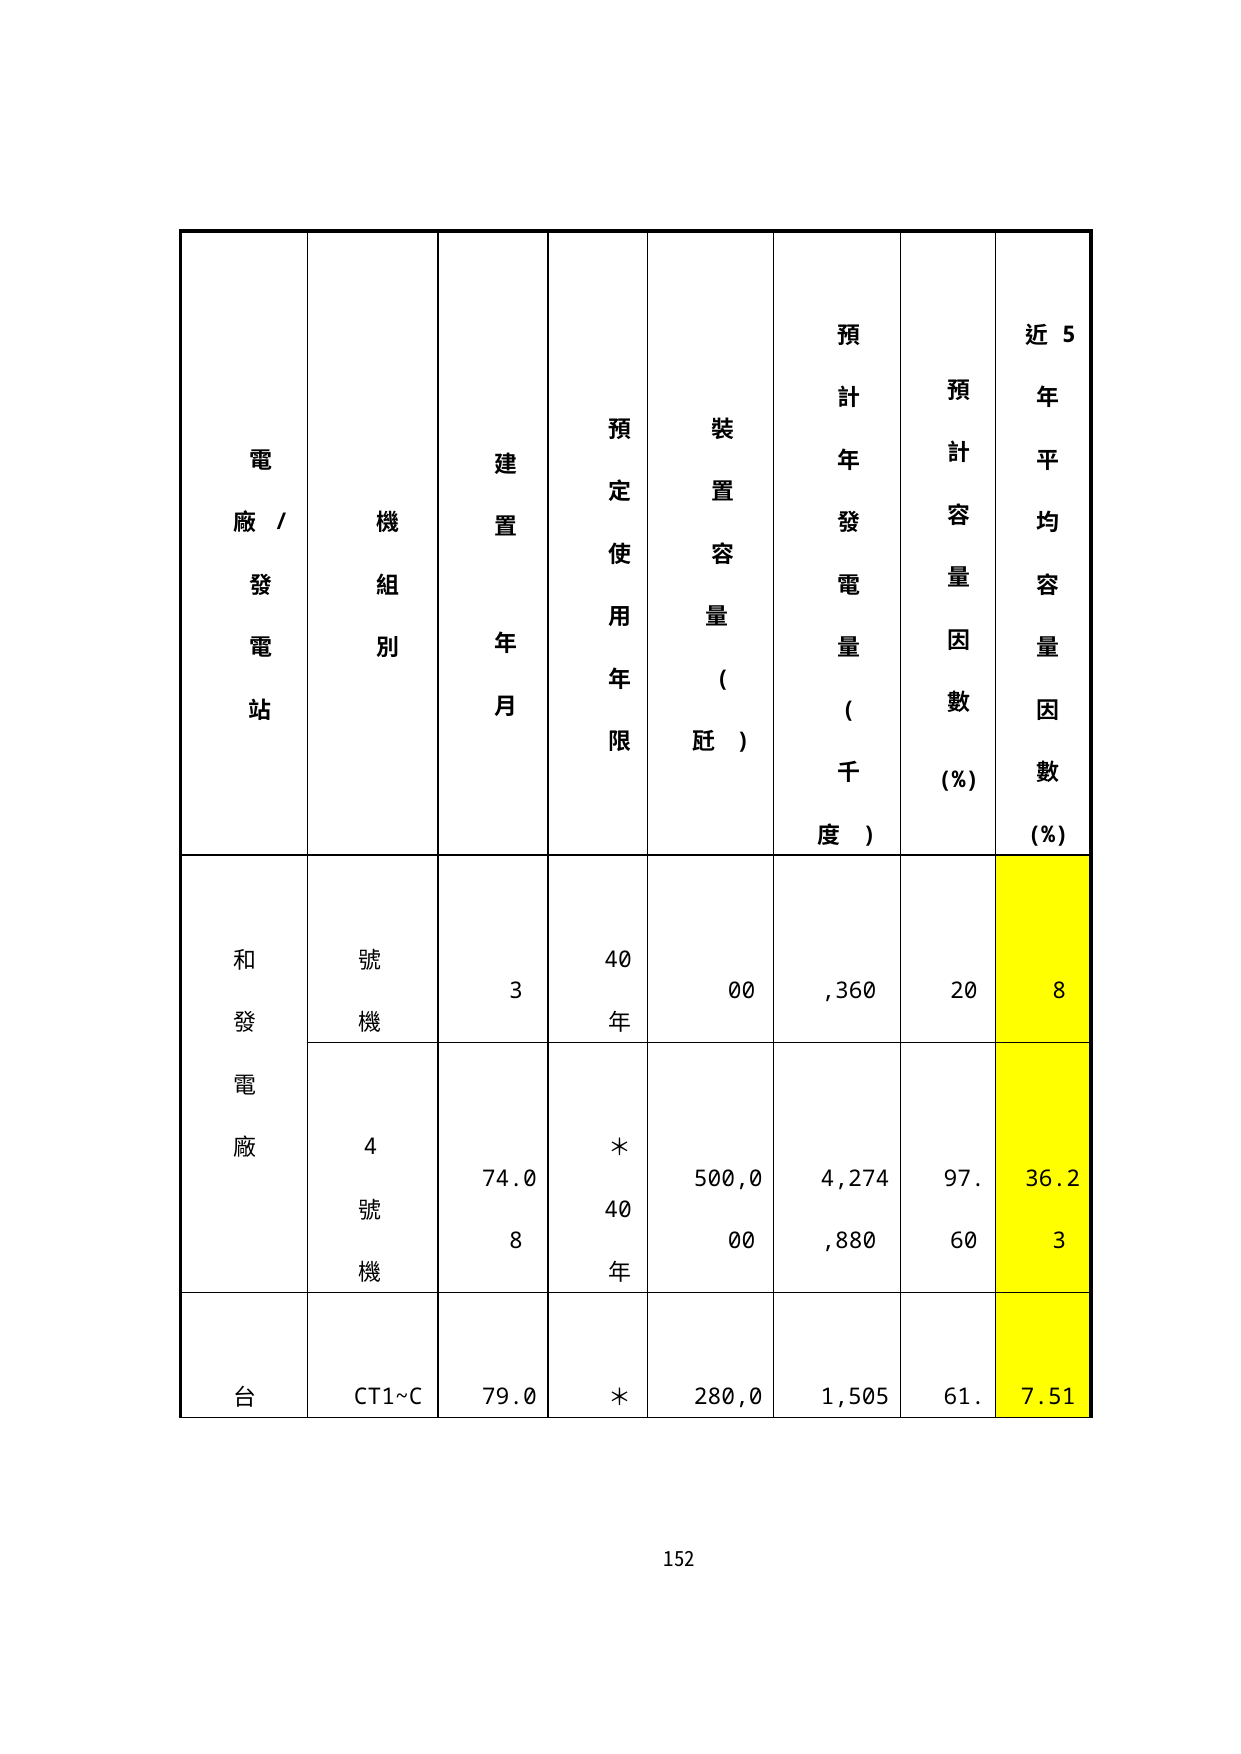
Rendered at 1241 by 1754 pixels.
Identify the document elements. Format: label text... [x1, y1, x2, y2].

table_cell 4號機 [308, 1043, 437, 1292]
table_cell 00 [648, 856, 773, 1042]
table_cell 20 [901, 856, 995, 1042]
table_cell 4,274,880 [774, 1043, 900, 1292]
table_cell 36.23 [996, 1043, 1089, 1292]
table_header 裝置容量(瓩) [648, 233, 773, 854]
table_cell 7.51 [996, 1293, 1089, 1417]
table_cell ,360 [774, 856, 900, 1042]
table_header 電廠/發電站 [182, 233, 307, 854]
table_cell 280,0 [648, 1293, 773, 1417]
table_cell 和發電廠 [182, 856, 307, 1292]
table_header 預計年發電量 (千度) [774, 233, 900, 854]
table_cell 500,000 [648, 1043, 773, 1292]
table_header 近5年平均容量因數 (%) [996, 233, 1089, 854]
table_header 預定使用年限 [549, 233, 647, 854]
table_cell 97.60 [901, 1043, 995, 1292]
table_cell 8 [996, 856, 1089, 1042]
table_cell 61. [901, 1293, 995, 1417]
table_cell 3 [439, 856, 547, 1042]
table_cell 號機 [308, 856, 437, 1042]
table_header 機組別 [308, 233, 437, 854]
table_header 預計容量因數 (%) [901, 233, 995, 854]
table_cell ＊40年 [549, 1043, 647, 1292]
table_cell 74.08 [439, 1043, 547, 1292]
table_header 建置 年月 [439, 233, 547, 854]
table_cell 1,505 [774, 1293, 900, 1417]
table_cell CT1~C [308, 1293, 437, 1417]
table_cell 79.0 [439, 1293, 547, 1417]
table_cell 40年 [549, 856, 647, 1042]
table_cell 台 [182, 1293, 307, 1417]
table_cell ＊ [549, 1293, 647, 1417]
